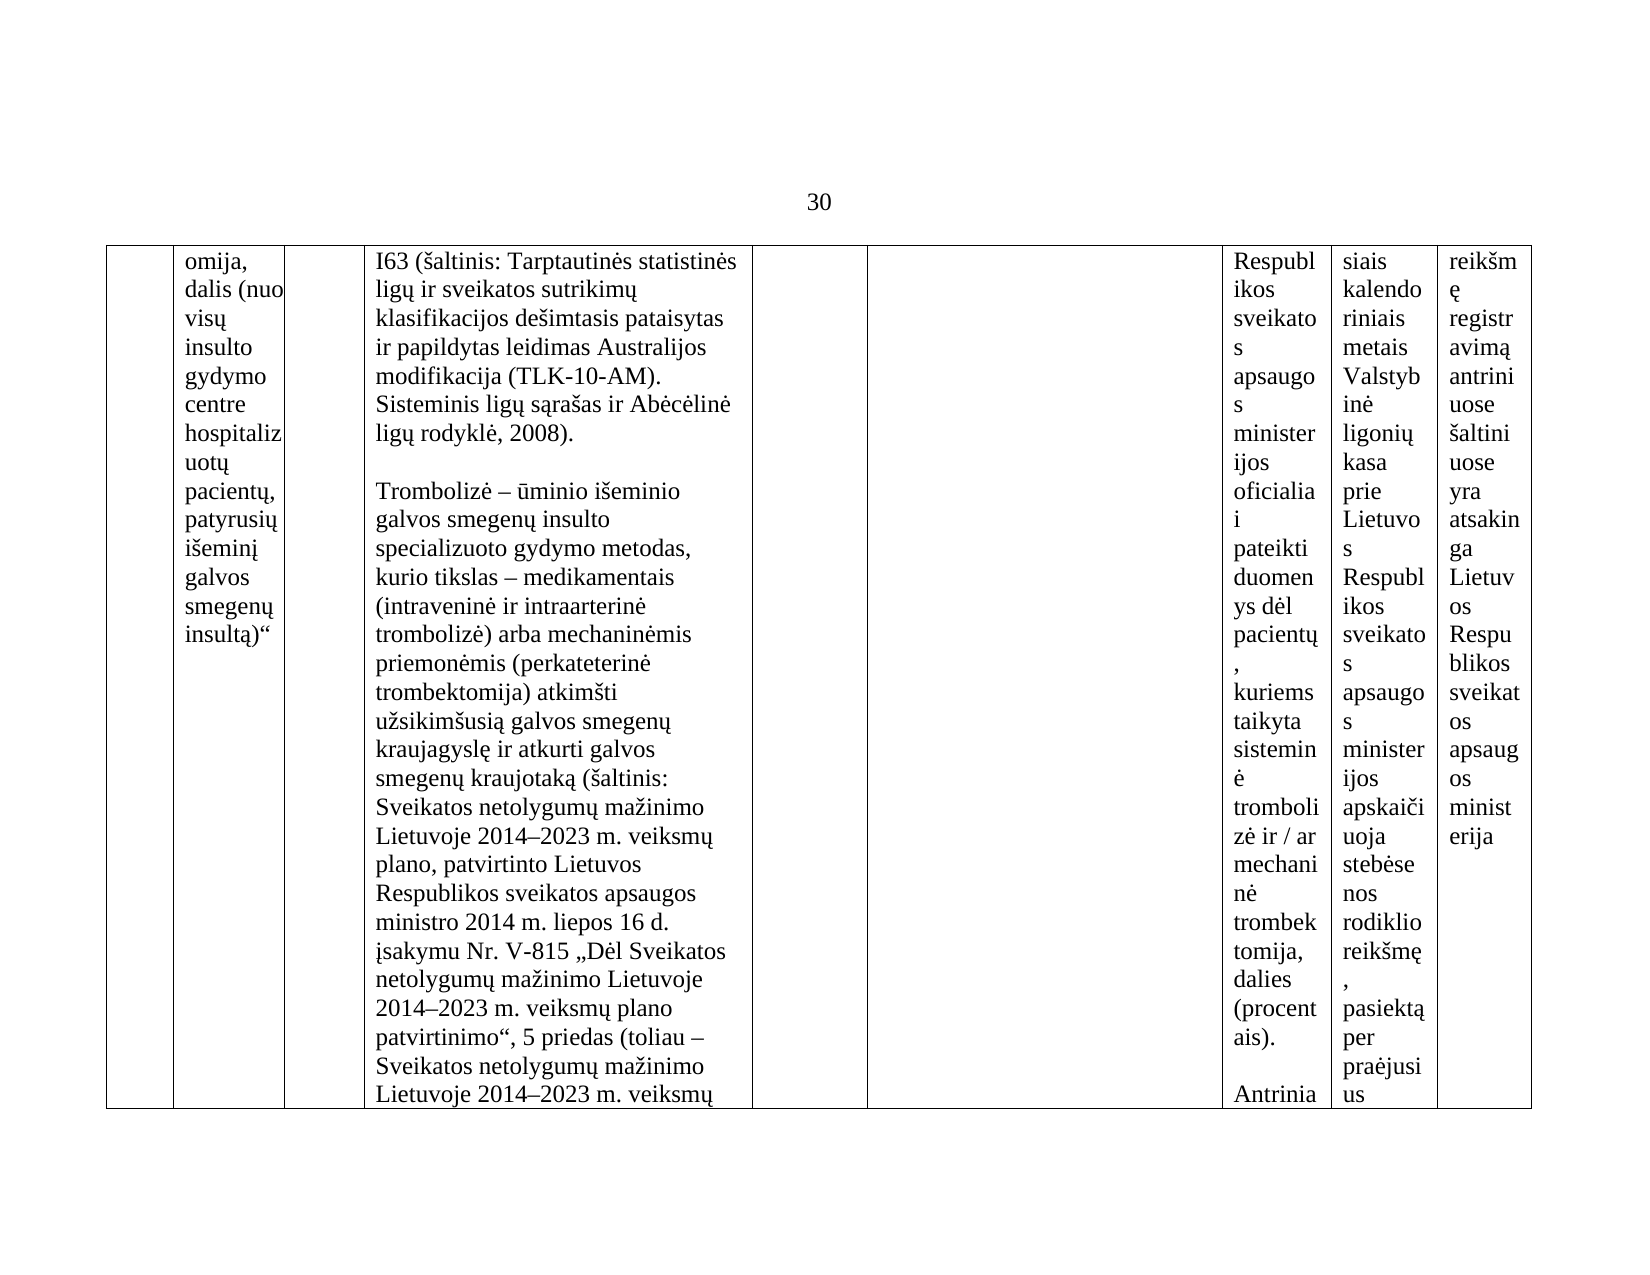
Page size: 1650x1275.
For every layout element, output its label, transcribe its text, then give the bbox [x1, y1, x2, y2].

table_cell [107, 246, 173, 1108]
table_cell omija, dalis (nuo visų insulto gydymo centre hospitalizuotų pacientų, patyrusių išeminį galvos smegenų insultą)“ [174, 246, 284, 1108]
table_cell [753, 246, 867, 1108]
table_cell Respublikos sveikatos apsaugos ministerijos oficialiai pateikti duomenys dėl pacientų, kuriems taikyta sisteminė trombolizė ir / ar mechaninė trombektomija, dalies (procentais). Antrinia [1223, 246, 1331, 1108]
table_cell I63 (šaltinis: Tarptautinės statistinės ligų ir sveikatos sutrikimų klasifikacijos dešimtasis pataisytas ir papildytas leidimas Australijos modifikacija (TLK-10-AM). Sisteminis ligų sąrašas ir Abėcėlinė ligų rodyklė, 2008). Trombolizė – ūminio išeminio galvos smegenų insulto specializuoto gydymo metodas, kurio tikslas – medikamentais (intraveninė ir intraarterinė trombolizė) arba mechaninėmis priemonėmis (perkateterinė trombektomija) atkimšti užsikimšusią galvos smegenų kraujagyslę ir atkurti galvos smegenų kraujotaką (šaltinis: Sveikatos netolygumų mažinimo Lietuvoje 2014–2023 m. veiksmų plano, patvirtinto Lietuvos Respublikos sveikatos apsaugos ministro 2014 m. liepos 16 d. įsakymu Nr. V-815 „Dėl Sveikatos netolygumų mažinimo Lietuvoje 2014–2023 m. veiksmų plano patvirtinimo“, 5 priedas (toliau – Sveikatos netolygumų mažinimo Lietuvoje 2014–2023 m. veiksmų [365, 246, 752, 1108]
table_cell siais kalendoriniais metais Valstybinė ligonių kasa prie Lietuvos Respublikos sveikatos apsaugos ministerijos apskaičiuoja stebėsenos rodiklio reikšmę, pasiektą per praėjusius [1332, 246, 1437, 1108]
table_cell reikšmę registravimą antriniuose šaltiniuose yra atsakinga Lietuvos Respublikos sveikatos apsaugos ministerija [1438, 246, 1531, 1108]
table_cell [868, 246, 1222, 1108]
table_cell [285, 246, 364, 1108]
